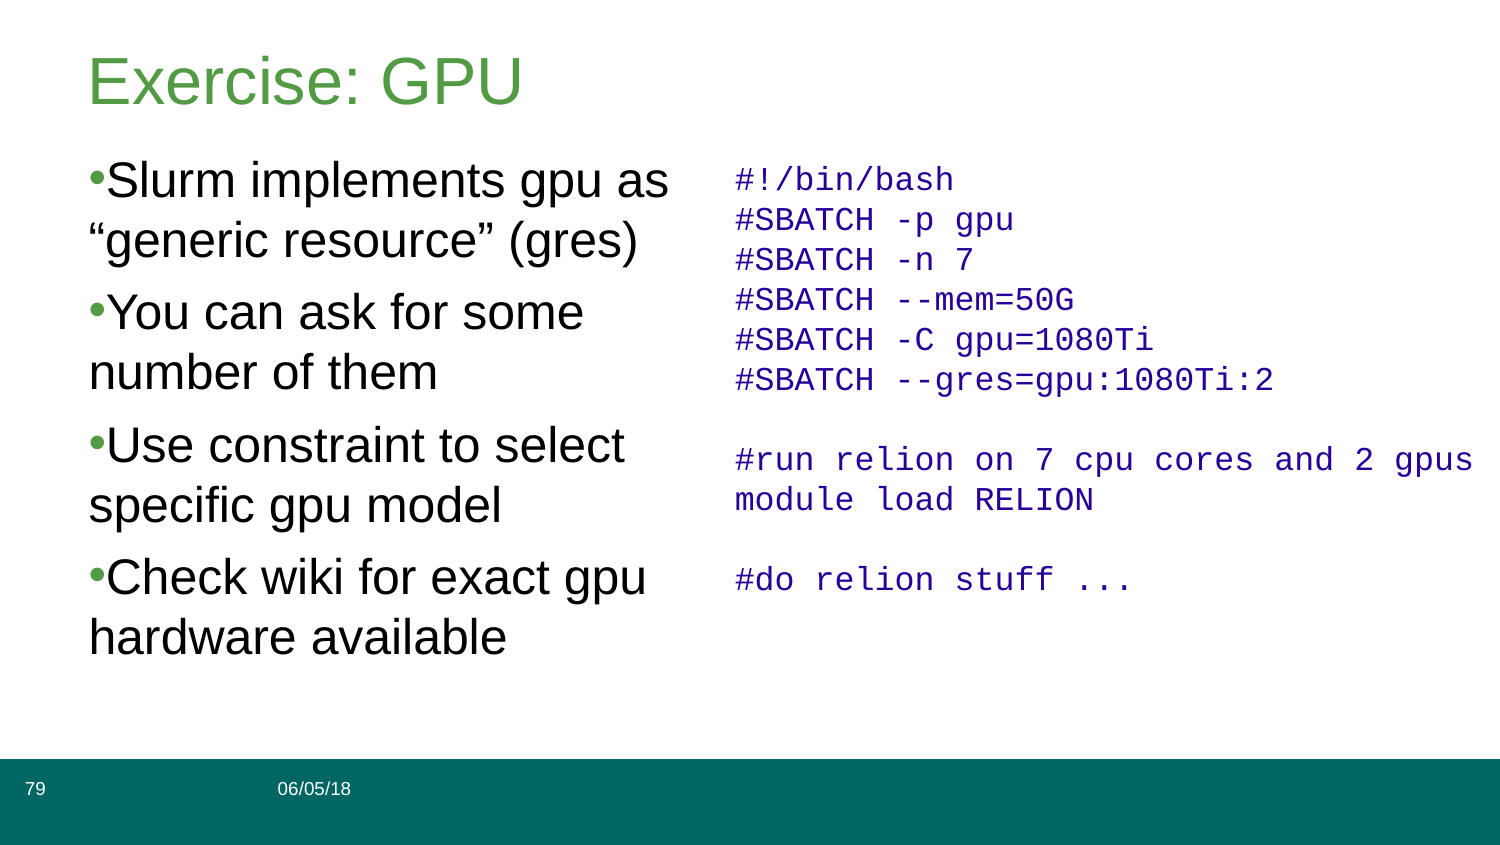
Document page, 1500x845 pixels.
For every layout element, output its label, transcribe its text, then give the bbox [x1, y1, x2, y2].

title Exercise: GPU [87, 37, 1426, 132]
text_box [24, 776, 76, 799]
text_box 06/05/18 [277, 776, 553, 799]
list Slurm implements gpu as “generic resource” (gres) You can ask for some number of them Use constraint to select specific gpu model Check wiki for exact gpu hardware available [88, 147, 721, 683]
text_box #!/bin/bash #SBATCH -p gpu #SBATCH -n 7 #SBATCH --mem=50G #SBATCH -C gpu=1080Ti #SBATCH --gres=gpu:1080Ti:2 #run relion on 7 cpu cores and 2 gpus module load RELION #do relion stuff ... [720, 150, 1500, 705]
